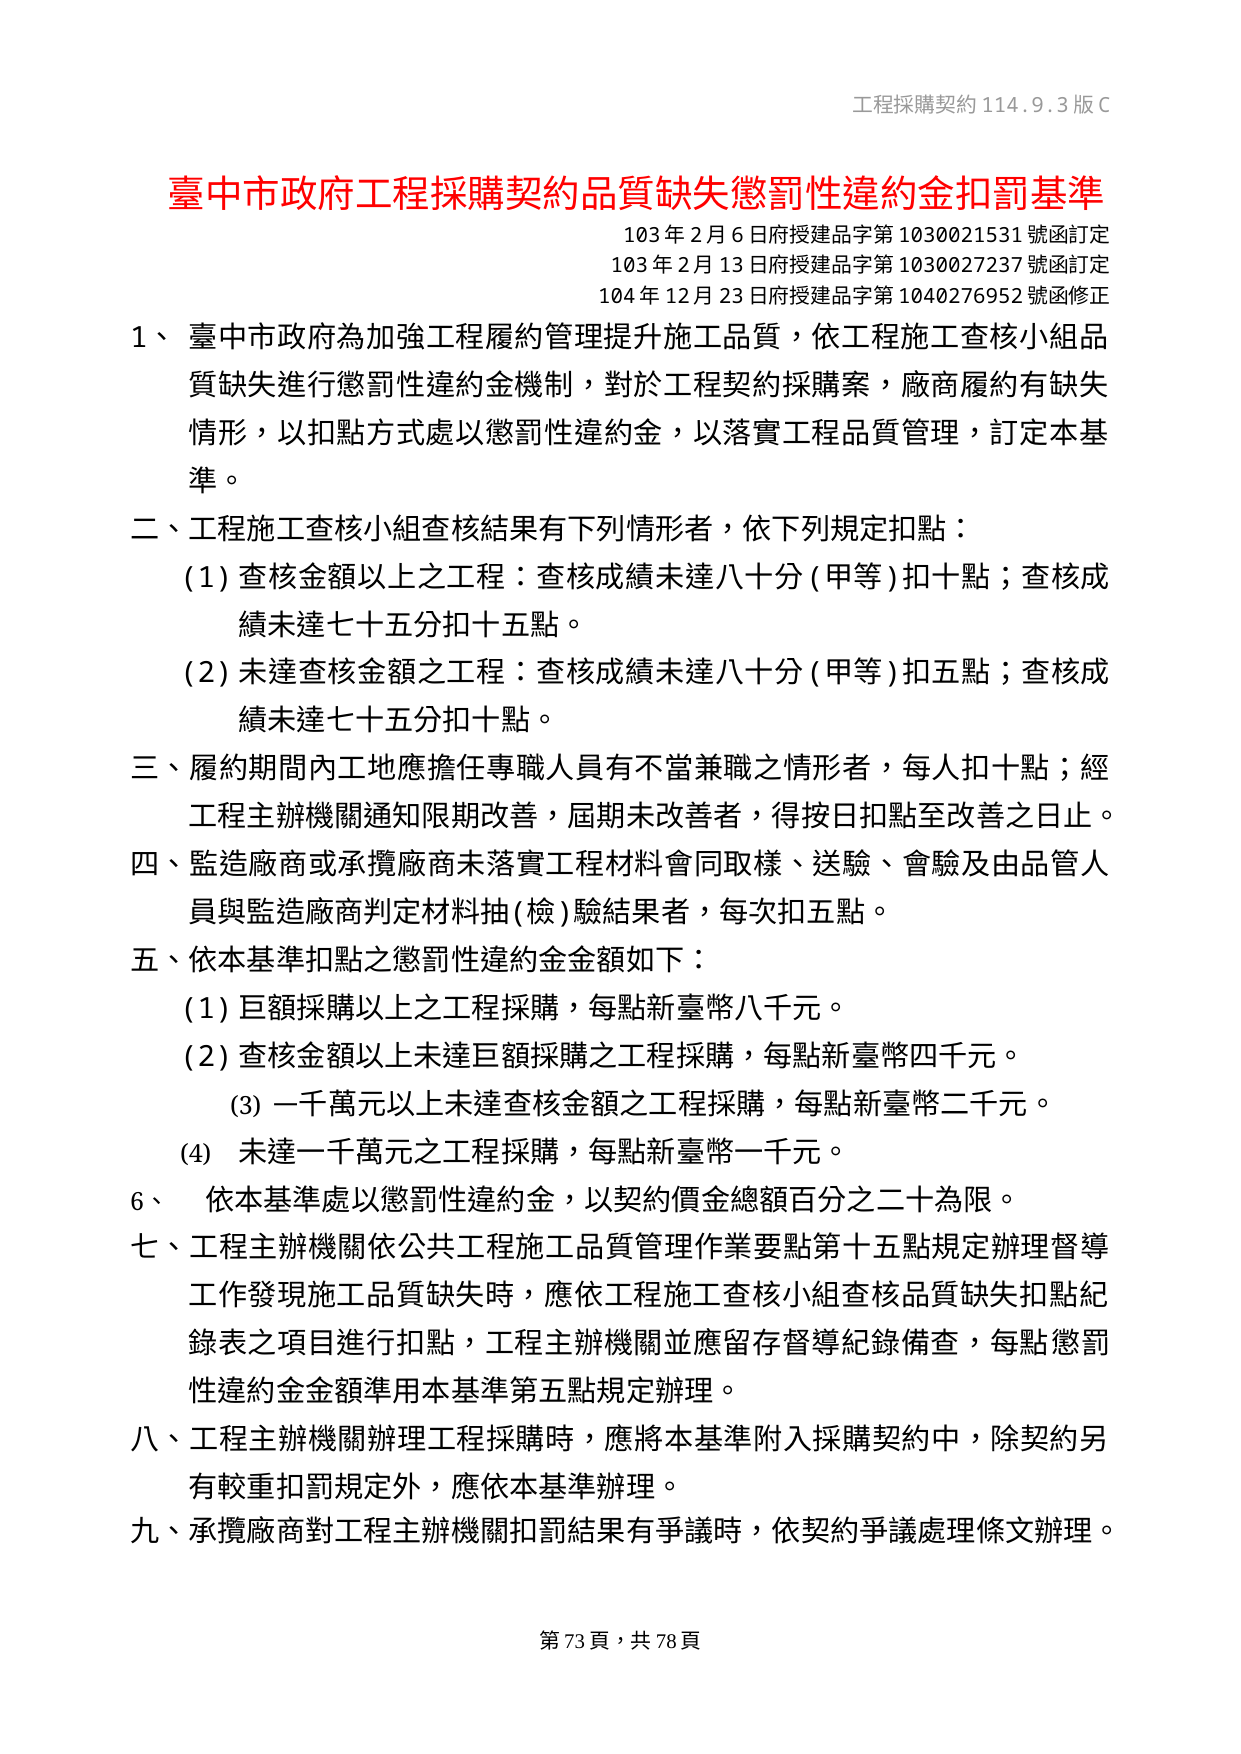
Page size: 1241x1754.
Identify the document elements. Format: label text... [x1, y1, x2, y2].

text 八、工程主辦機關辦理工程採購時，應將本基準附入採購契約中，除契約另有較重扣罰規定外，應依本基準辦理。 [130, 1411, 1110, 1507]
text 103年2月13日府授建品字第1030027237號函訂定 [167, 248, 1110, 279]
list 巨額採購以上之工程採購，每點新臺幣八千元。 [180, 980, 1110, 1028]
list 未達一千萬元之工程採購，每點新臺幣一千元。 [180, 1124, 1110, 1172]
text 七、工程主辦機關依公共工程施工品質管理作業要點第十五點規定辦理督導工作發現施工品質缺失時，應依工程施工查核小組查核品質缺失扣點紀錄表之項目進行扣點，工程主辦機關並應留存督導紀錄備查，每點懲罰性違約金金額準用本基準第五點規定辦理。 [130, 1219, 1110, 1411]
list 依本基準處以懲罰性違約金，以契約價金總額百分之二十為限。 [130, 1172, 1110, 1219]
text 104年12月23日府授建品字第1040276952號函修正 [167, 279, 1110, 309]
list 查核金額以上未達巨額採購之工程採購，每點新臺幣四千元。 [180, 1028, 1110, 1076]
list 查核金額以上之工程：查核成績未達八十分(甲等)扣十點；查核成績未達七十五分扣十五點。 [180, 549, 1110, 644]
list 一千萬元以上未達查核金額之工程採購，每點新臺幣二千元。 [230, 1076, 1110, 1124]
text 臺中市政府工程採購契約品質缺失懲罰性違約金扣罰基準 [167, 164, 1110, 218]
text 四、監造廠商或承攬廠商未落實工程材料會同取樣、送驗、會驗及由品管人員與監造廠商判定材料抽(檢)驗結果者，每次扣五點。 [130, 836, 1110, 932]
list 臺中市政府為加強工程履約管理提升施工品質，依工程施工查核小組品質缺失進行懲罰性違約金機制，對於工程契約採購案，廠商履約有缺失情形，以扣點方式處以懲罰性違約金，以落實工程品質管理，訂定本基準。 [130, 309, 1110, 501]
text 103年2月6日府授建品字第1030021531號函訂定 [167, 218, 1110, 248]
text 二、工程施工查核小組查核結果有下列情形者，依下列規定扣點： [130, 501, 1110, 549]
list 未達查核金額之工程：查核成績未達八十分(甲等)扣五點；查核成績未達七十五分扣十點。 [180, 644, 1110, 740]
text 九、承攬廠商對工程主辦機關扣罰結果有爭議時，依契約爭議處理條文辦理。 [130, 1507, 1110, 1549]
text 五、依本基準扣點之懲罰性違約金金額如下： [130, 932, 1110, 980]
text 三、履約期間內工地應擔任專職人員有不當兼職之情形者，每人扣十點；經工程主辦機關通知限期改善，屆期未改善者，得按日扣點至改善之日止。 [130, 740, 1110, 836]
